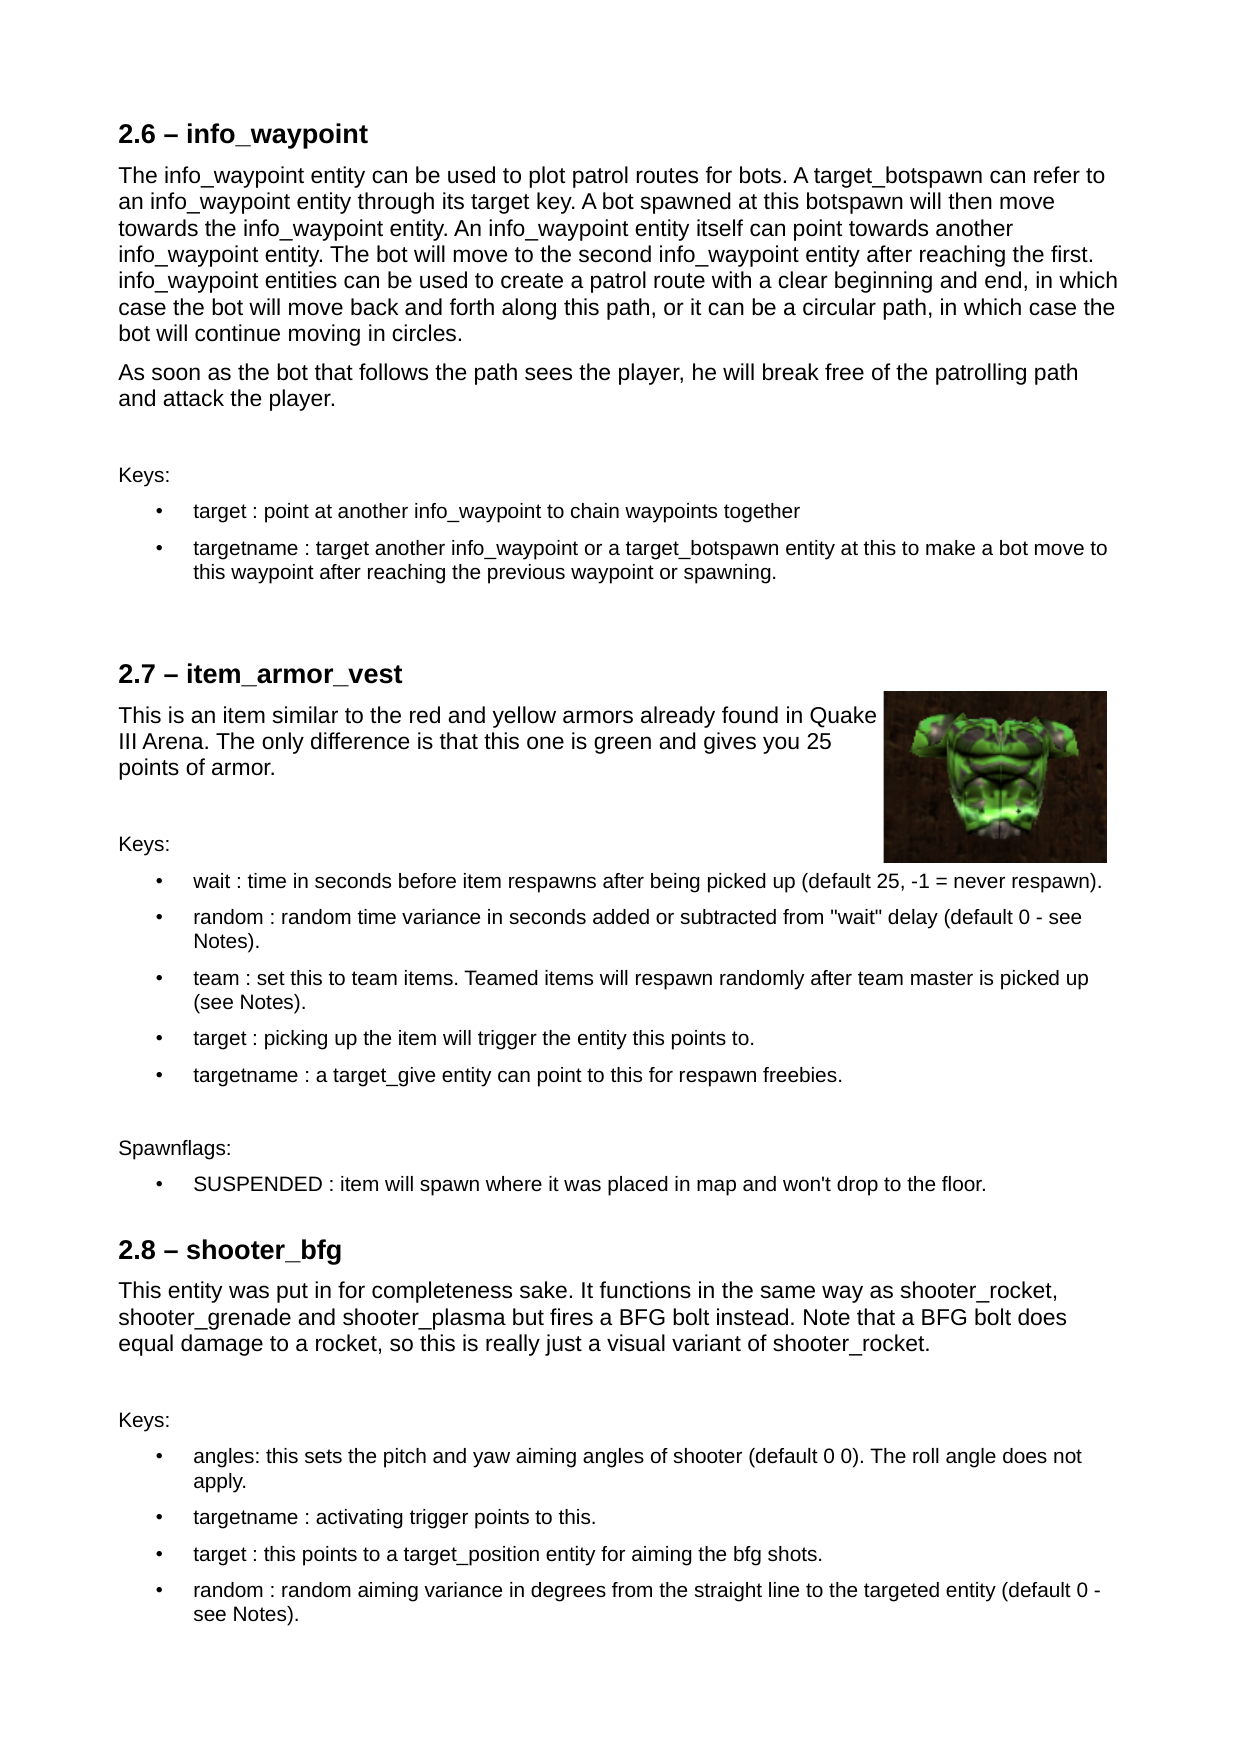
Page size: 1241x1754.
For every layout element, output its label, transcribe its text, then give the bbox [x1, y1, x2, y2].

text Keys: [118, 832, 883, 856]
list targetname : a target_give entity can point to this for respawn freebies. [156, 1063, 1122, 1087]
list targetname : activating trigger points to this. [156, 1505, 1122, 1529]
list target : point at another info_waypoint to chain waypoints together [156, 499, 1122, 523]
list random : random aiming variance in degrees from the straight line to the targeted entity (default 0 - see Notes). [156, 1578, 1122, 1626]
text Keys: [118, 1408, 1122, 1432]
list targetname : target another info_waypoint or a target_botspawn entity at this to make a bot move to this waypoint after reaching the previous waypoint or spawning. [156, 536, 1122, 584]
list target : picking up the item will trigger the entity this points to. [156, 1026, 1122, 1050]
text Keys: [118, 463, 1122, 487]
text This entity was put in for completeness sake. It functions in the same way as shooter_rocket, shooter_grenade and shooter_plasma but fires a BFG bolt instead. Note that a BFG bolt does equal damage to a rocket, so this is really just a visual variant of shooter_rocket. [118, 1277, 1122, 1357]
list target : this points to a target_position entity for aiming the bfg shots. [156, 1541, 1122, 1566]
list team : set this to team items. Teamed items will respawn randomly after team master is picked up (see Notes). [156, 966, 1122, 1014]
text As soon as the bot that follows the path sees the player, he will break free of the patrolling path and attack the player. [118, 359, 1122, 412]
list wait : time in seconds before item respawns after being picked up (default 25, -1 = never respawn). [156, 868, 1122, 893]
subtitle 2.6 – info_waypoint [118, 118, 1122, 149]
text Spawnflags: [118, 1136, 1122, 1160]
list angles: this sets the pitch and yaw aiming angles of shooter (default 0 0). The roll angle does not apply. [156, 1444, 1122, 1492]
picture [883, 691, 1107, 863]
subtitle 2.7 – item_armor_vest [118, 658, 1122, 689]
text [1107, 832, 1122, 856]
subtitle 2.8 – shooter_bfg [118, 1234, 1122, 1265]
list random : random time variance in seconds added or subtracted from "wait" delay (default 0 - see Notes). [156, 905, 1122, 953]
text The info_waypoint entity can be used to plot patrol routes for bots. A target_botspawn can refer to an info_waypoint entity through its target key. A bot spawned at this botspawn will then move towards the info_waypoint entity. An info_waypoint entity itself can point towards another info_waypoint entity. The bot will move to the second info_waypoint entity after reaching the first. info_waypoint entities can be used to create a patrol route with a clear beginning and end, in which case the bot will move back and forth along this path, or it can be a circular path, in which case the bot will continue moving in circles. [118, 162, 1122, 346]
text This is an item similar to the red and yellow armors already found in Quake III Arena. The only difference is that this one is green and gives you 25 points of armor. [118, 702, 883, 781]
list SUSPENDED : item will spawn where it was placed in map and won't drop to the floor. [156, 1172, 1122, 1196]
